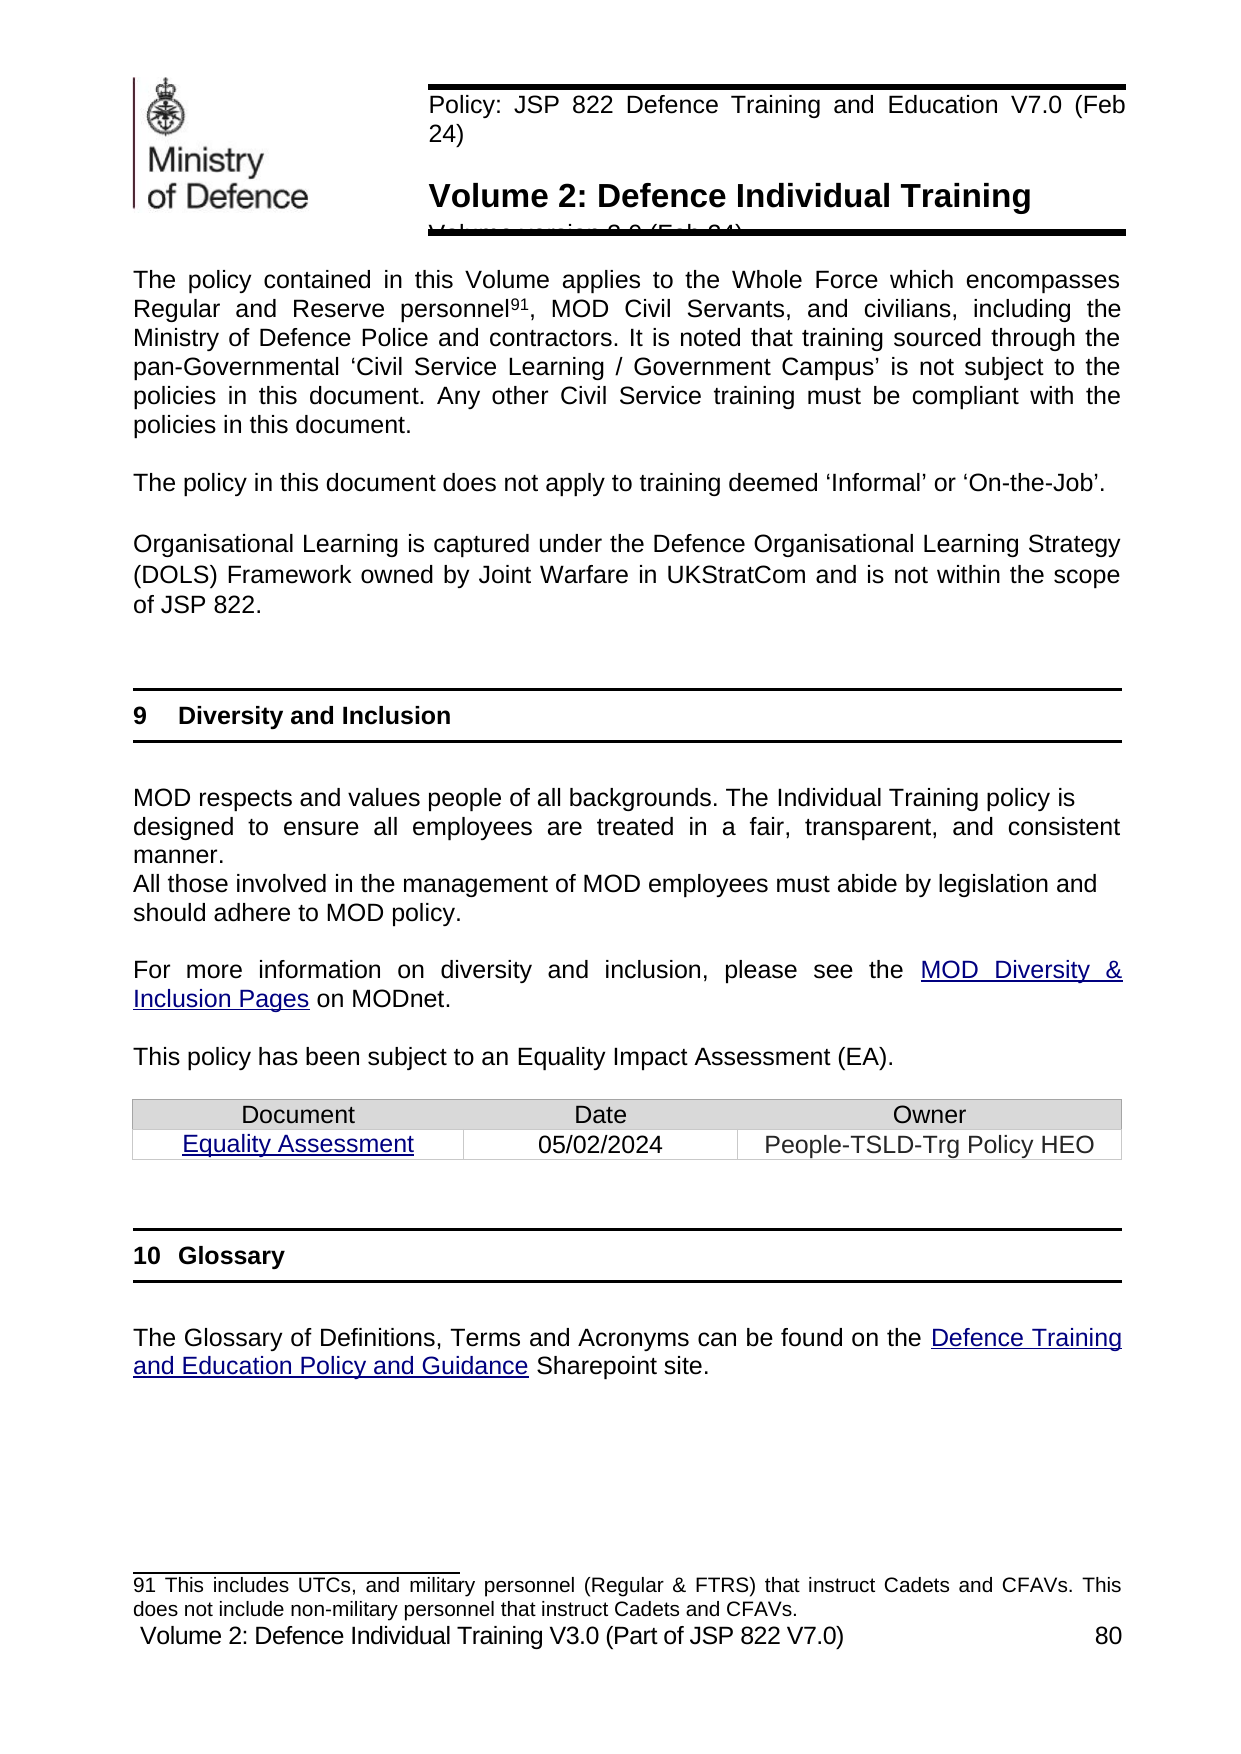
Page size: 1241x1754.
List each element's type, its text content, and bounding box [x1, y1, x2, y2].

subtitle Diversity and Inclusion [133, 691, 1122, 740]
text This includes UTCs, and military personnel (Regular & FTRS) that instruct Cadets and CFAVs. This does not include non-military personnel that instruct Cadets and CFAVs. [133, 1573, 1122, 1621]
table_cell People-TSLD-Trg Policy HEO [738, 1130, 1121, 1159]
text The policy in this document does not apply to training deemed ‘Informal’ or ‘On-the-Job’. [133, 468, 1122, 497]
text designed to ensure all employees are treated in a fair, transparent, and consistent manner. [133, 812, 1122, 869]
text For more information on diversity and inclusion, please see the MOD Diversity & Inclusion Pages on MODnet. [133, 955, 1122, 1013]
text should adhere to MOD policy. [133, 898, 1122, 927]
text This policy has been subject to an Equality Impact Assessment (EA). [133, 1042, 1122, 1070]
table_header Document [133, 1100, 463, 1129]
table_cell 05/02/2024 [464, 1130, 737, 1159]
text The Glossary of Definitions, Terms and Acronyms can be found on the Defence Training and Education Policy and Guidance Sharepoint site. [133, 1322, 1122, 1380]
table_header Owner [738, 1100, 1121, 1129]
text All those involved in the management of MOD employees must abide by legislation and [133, 869, 1122, 898]
subtitle Glossary [133, 1231, 1122, 1280]
table_header Date [463, 1100, 738, 1129]
text MOD respects and values people of all backgrounds. The Individual Training policy is [133, 783, 1122, 812]
text The policy contained in this Volume applies to the Whole Force which encompasses Regular and Reserve personnel, MOD Civil Servants, and civilians, including the Ministry of Defence Police and contractors. It is noted that training sourced through the pan-Governmental ‘Civil Service Learning / Government Campus’ is not subject to the policies in this document. Any other Civil Service training must be compliant with the policies in this document. [133, 266, 1122, 439]
text Organisational Learning is captured under the Defence Organisational Learning Strategy (DOLS) Framework owned by Joint Warfare in UKStratCom and is not within the scope of JSP 822. [133, 528, 1122, 620]
table_cell Equality Assessment [133, 1130, 463, 1159]
